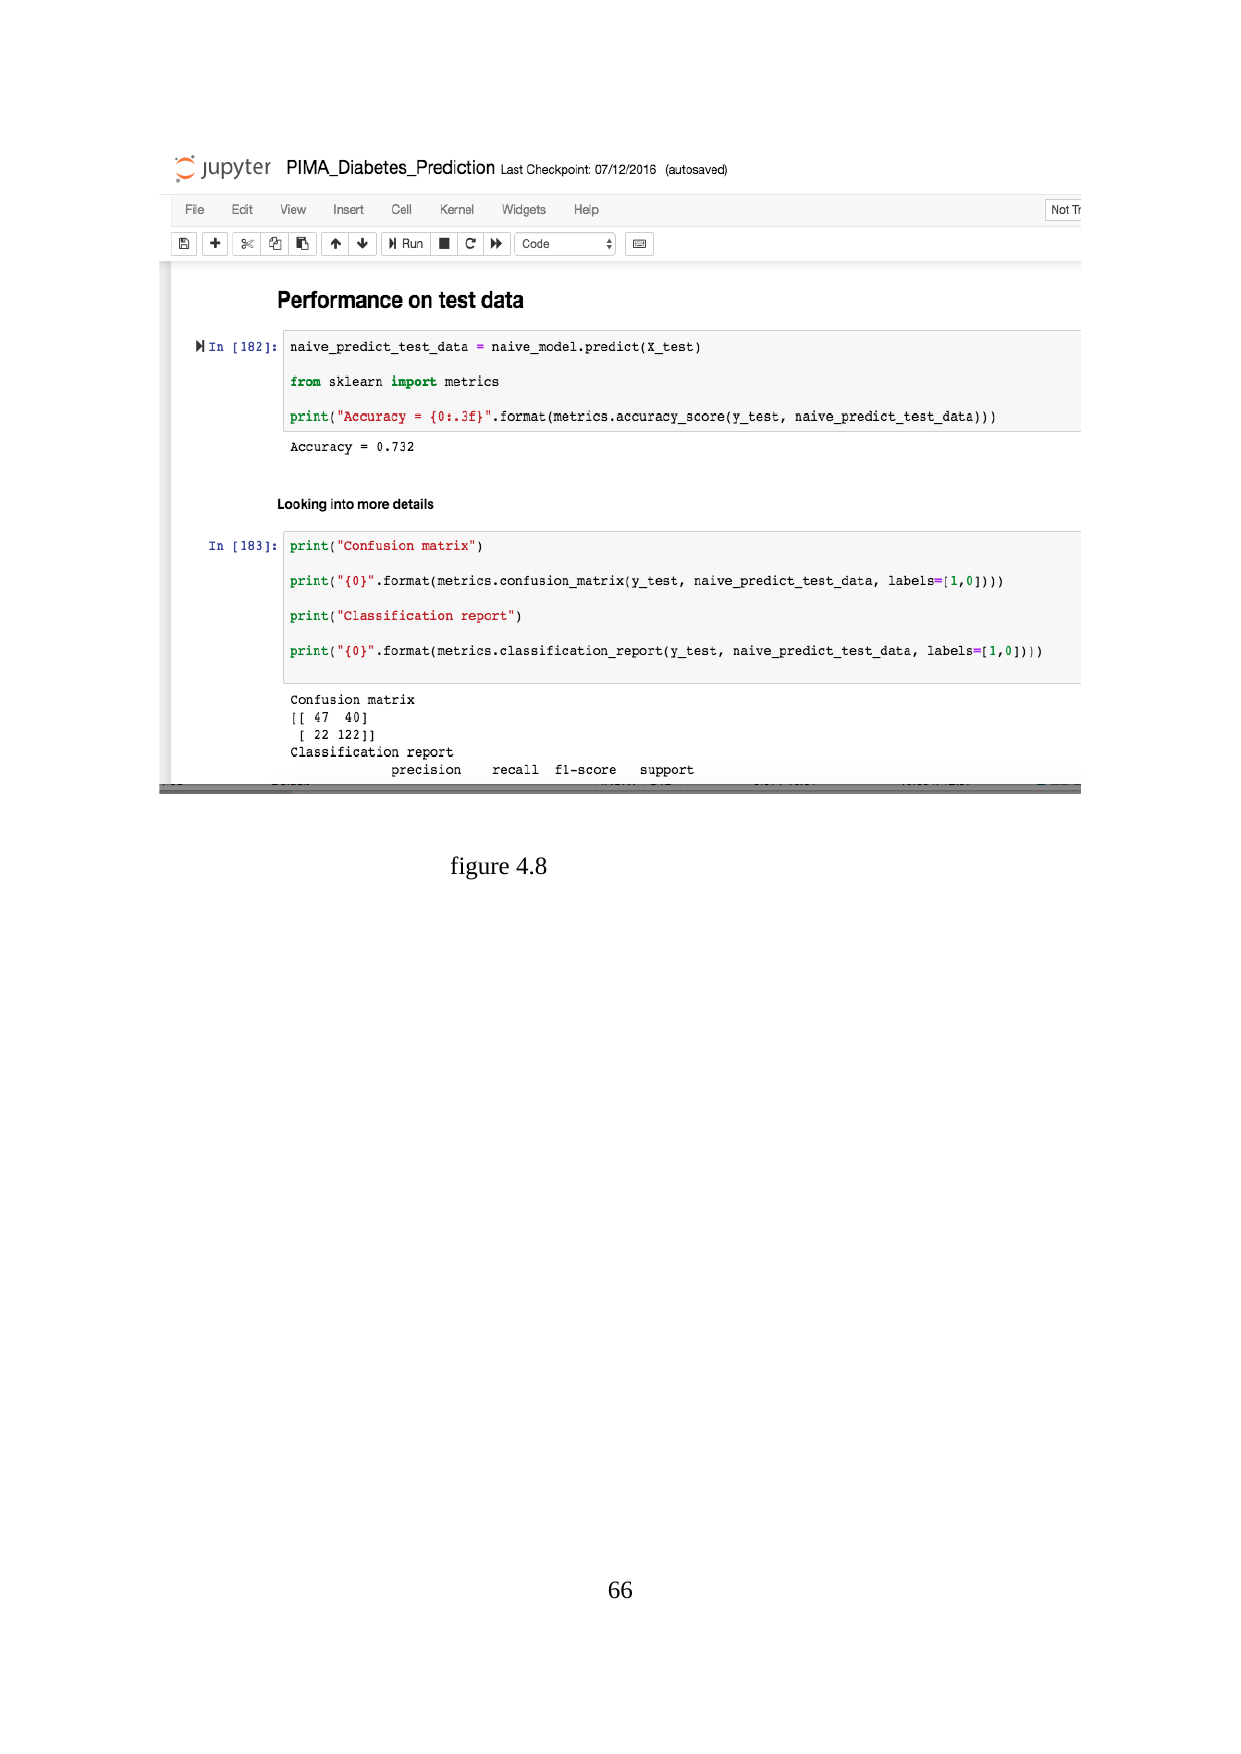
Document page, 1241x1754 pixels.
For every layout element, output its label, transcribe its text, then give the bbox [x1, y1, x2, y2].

list figure 4.8 [169, 851, 1090, 880]
picture [159, 150, 1081, 794]
